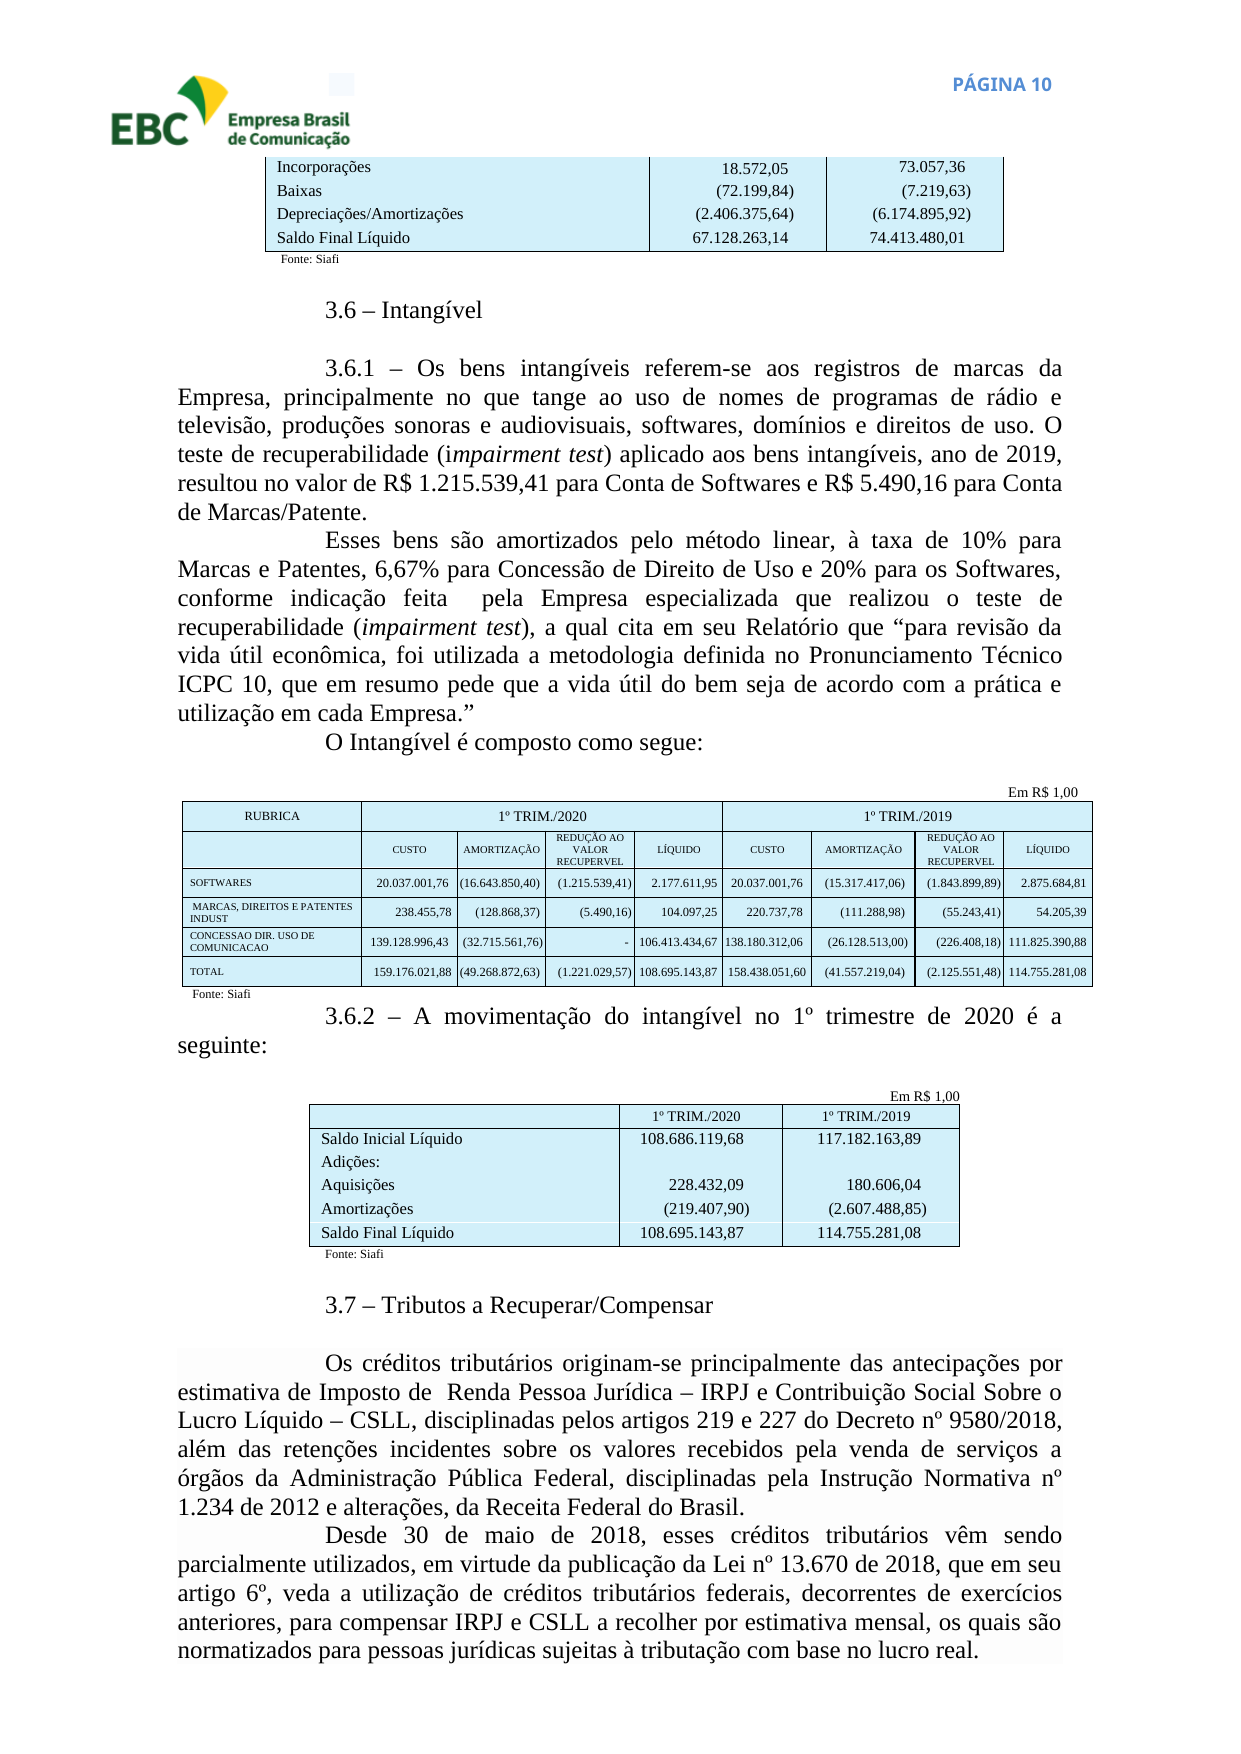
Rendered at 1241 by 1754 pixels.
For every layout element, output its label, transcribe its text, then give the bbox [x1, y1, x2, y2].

table_cell 2.177.611,95 [635, 869, 722, 897]
table_cell Adições: [310, 1152, 619, 1175]
table_cell (1.221.029,57) [546, 957, 634, 986]
table_cell (32.715.561,76) [458, 928, 545, 956]
table_cell (226.408,18) [916, 928, 1003, 956]
table_cell LÍQUIDO [635, 832, 722, 867]
table_cell (128.868,37) [458, 898, 545, 927]
text Desde 30 de maio de 2018, esses créditos tributários vêm sendo parcialmente utilizados, em virtude da publicação da Lei nº 13.670 de 2018, que em seu artigo 6º, veda a utilização de créditos tributários federais, decorrentes de exercícios anteriores, para compensar IRPJ e CSLL a recolher por estimativa mensal, os quais são normatizados para pessoas jurídicas sujeitas à tributação com base no lucro real. [177, 1520, 1063, 1664]
table_cell AMORTIZAÇÃO [458, 832, 545, 867]
table_cell (72.199,84) [650, 180, 826, 204]
text Os créditos tributários originam-se principalmente das antecipações por estimativa de Imposto de Renda Pessoa Jurídica – IRPJ e Contribuição Social Sobre o Lucro Líquido – CSLL, disciplinadas pelos artigos 219 e 227 do Decreto nº 9580/2018, além das retenções incidentes sobre os valores recebidos pela venda de serviços a órgãos da Administração Pública Federal, disciplinadas pela Instrução Normativa nº 1.234 de 2012 e alterações, da Receita Federal do Brasil. [177, 1348, 1063, 1520]
table_header 1º TRIM./2020 [362, 802, 722, 831]
text 3.6.2 – A movimentação do intangível no 1º trimestre de 2020 é a seguinte: [177, 1001, 1063, 1059]
table_cell 117.182.163,89 [783, 1129, 959, 1152]
table_cell MARCAS, DIREITOS E PATENTES INDUST [183, 898, 361, 927]
table_cell 220.737,78 [723, 898, 811, 927]
table_cell 104.097,25 [635, 898, 722, 927]
table_cell (26.128.513,00) [812, 928, 914, 956]
table_cell 139.128.996,43 [362, 928, 457, 956]
text Fonte: Siafi [177, 1247, 1063, 1262]
table_cell 111.825.390,88 [1004, 928, 1092, 956]
text Esses bens são amortizados pelo método linear, à taxa de 10% para Marcas e Patentes, 6,67% para Concessão de Direito de Uso e 20% para os Softwares, conforme indicação feita pela Empresa especializada que realizou o teste de recuperabilidade (impairment test), a qual cita em seu Relatório que “para revisão da vida útil econômica, foi utilizada a metodologia definida no Pronunciamento Técnico ICPC 10, que em resumo pede que a vida útil do bem seja de acordo com a prática e utilização em cada Empresa.” [177, 525, 1063, 727]
table_cell 114.755.281,08 [783, 1223, 959, 1246]
table_cell CUSTO [723, 832, 811, 867]
text O Intangível é composto como segue: [177, 727, 1063, 755]
table_cell Saldo Final Líquido [310, 1223, 619, 1246]
table_cell (111.288,98) [812, 898, 914, 927]
table_cell 74.413.480,01 [827, 228, 1003, 251]
table_cell REDUÇÃO AO VALOR RECUPERVEL [916, 832, 1003, 867]
table_cell 108.686.119,68 [620, 1129, 782, 1152]
table_header 1º TRIM./2019 [723, 802, 1092, 831]
table_cell Aquisições [310, 1175, 619, 1199]
table_cell (2.406.375,64) [650, 204, 826, 228]
table_cell Incorporações [266, 157, 649, 180]
table_cell 114.755.281,08 [1004, 957, 1092, 986]
table_cell TOTAL [183, 957, 361, 986]
table_header [310, 1105, 619, 1128]
table_cell Baixas [266, 180, 649, 204]
table_cell Amortizações [310, 1199, 619, 1222]
table_cell AMORTIZAÇÃO [812, 832, 914, 867]
table_cell 20.037.001,76 [723, 869, 811, 897]
table_cell (49.268.872,63) [458, 957, 545, 986]
table_cell 67.128.263,14 [650, 228, 826, 251]
table_cell 108.695.143,87 [620, 1223, 782, 1246]
table_cell [783, 1152, 959, 1175]
text Em R$ 1,00 [177, 784, 1078, 801]
table_cell 108.695.143,87 [635, 957, 722, 986]
table_cell 238.455,78 [362, 898, 457, 927]
table_cell (2.125.551,48) [916, 957, 1003, 986]
table_cell 180.606,04 [783, 1175, 959, 1199]
text 3.6 – Intangível [177, 295, 1063, 324]
text 3.7 – Tributos a Recuperar/Compensar [177, 1290, 1063, 1319]
table_cell (15.317.417,06) [812, 869, 914, 897]
table_cell 20.037.001,76 [362, 869, 457, 897]
table_header RUBRICA [183, 802, 361, 831]
table_cell 2.875.684,81 [1004, 869, 1092, 897]
table_cell [620, 1152, 782, 1175]
table_cell 228.432,09 [620, 1175, 782, 1199]
table_cell (6.174.895,92) [827, 204, 1003, 228]
table_cell 106.413.434,67 [635, 928, 722, 956]
table_cell (2.607.488,85) [783, 1199, 959, 1222]
table_cell 73.057,36 [827, 157, 1003, 180]
table_cell (1.215.539,41) [546, 869, 634, 897]
table_cell 159.176.021,88 [362, 957, 457, 986]
table_cell (1.843.899,89) [916, 869, 1003, 897]
table_cell (16.643.850,40) [458, 869, 545, 897]
table_cell LÍQUIDO [1004, 832, 1092, 867]
table_cell [183, 832, 361, 867]
table_header 1º TRIM./2020 [620, 1105, 782, 1128]
table_cell 54.205,39 [1004, 898, 1092, 927]
table_cell (55.243,41) [916, 898, 1003, 927]
table_cell - [546, 928, 634, 956]
table_cell CUSTO [362, 832, 457, 867]
table_cell Saldo Inicial Líquido [310, 1129, 619, 1152]
table_cell (5.490,16) [546, 898, 634, 927]
table_cell CONCESSAO DIR. USO DE COMUNICACAO [183, 928, 361, 956]
table_cell 18.572,05 [650, 157, 826, 180]
table_cell Depreciações/Amortizações [266, 204, 649, 228]
text Fonte: Siafi [177, 252, 1063, 267]
table_cell SOFTWARES [183, 869, 361, 897]
text 3.6.1 – Os bens intangíveis referem-se aos registros de marcas da Empresa, principalmente no que tange ao uso de nomes de programas de rádio e televisão, produções sonoras e audiovisuais, softwares, domínios e direitos de uso. O teste de recuperabilidade (impairment test) aplicado aos bens intangíveis, ano de 2019, resultou no valor de R$ 1.215.539,41 para Conta de Softwares e R$ 5.490,16 para Conta de Marcas/Patente. [177, 353, 1063, 525]
table_cell 138.180.312,06 [723, 928, 811, 956]
table_cell (7.219,63) [827, 180, 1003, 204]
table_cell Saldo Final Líquido [266, 228, 649, 251]
text Em R$ 1,00 [177, 1087, 960, 1104]
table_cell REDUÇÃO AO VALOR RECUPERVEL [546, 832, 634, 867]
table_cell 158.438.051,60 [723, 957, 811, 986]
text Fonte: Siafi [177, 987, 1063, 1001]
table_cell (219.407,90) [620, 1199, 782, 1222]
table_cell (41.557.219,04) [812, 957, 914, 986]
table_header 1º TRIM./2019 [783, 1105, 959, 1128]
